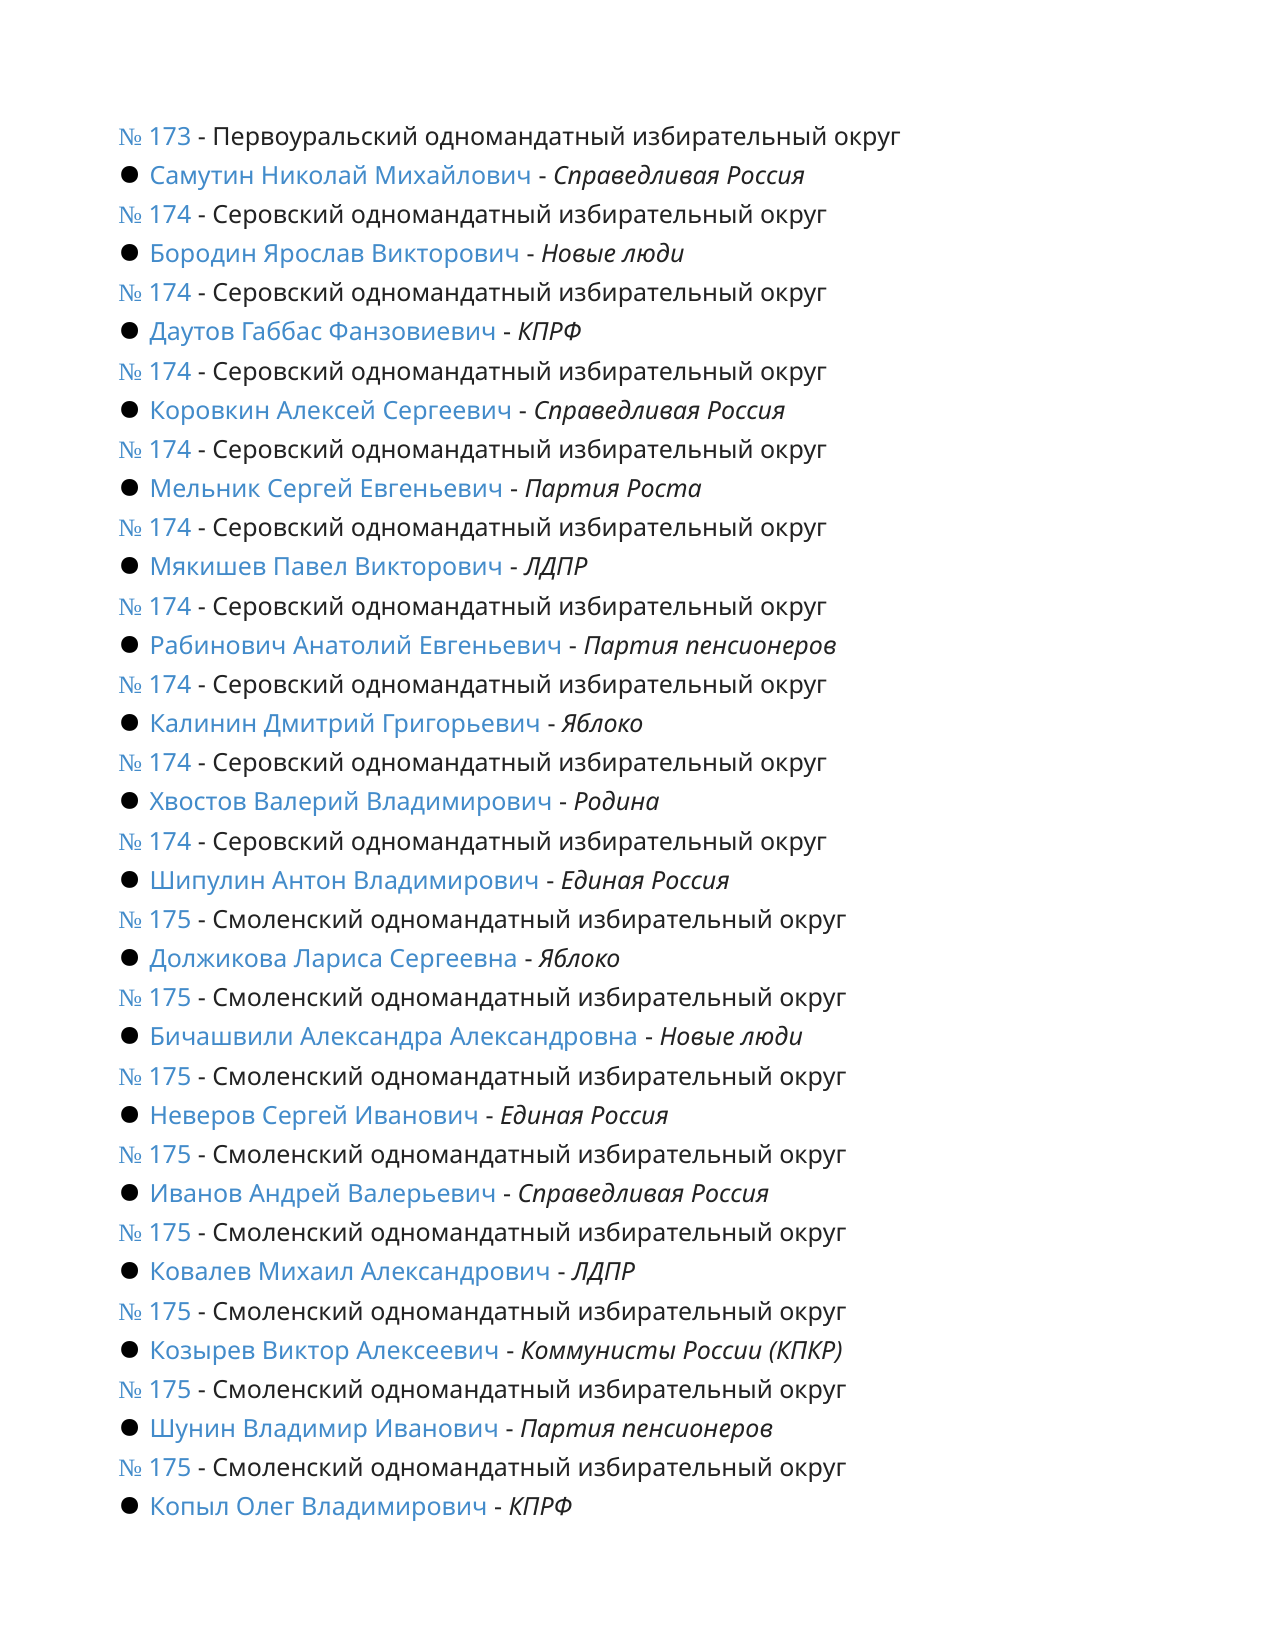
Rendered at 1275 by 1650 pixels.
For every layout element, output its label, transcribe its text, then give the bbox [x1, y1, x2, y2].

list Бородин Ярослав Викторович - Новые люди [120, 236, 1157, 270]
text № 175 - Смоленский одномандатный избирательный округ [118, 1058, 1157, 1092]
list Неверов Сергей Иванович - Единая Россия [120, 1097, 1157, 1131]
text № 175 - Смоленский одномандатный избирательный округ [118, 1450, 1157, 1484]
list Калинин Дмитрий Григорьевич - Яблоко [120, 706, 1157, 740]
list Шипулин Антон Владимирович - Единая Россия [120, 862, 1157, 896]
text № 174 - Серовский одномандатный избирательный округ [118, 666, 1157, 701]
text № 174 - Серовский одномандатный избирательный округ [118, 745, 1157, 779]
text № 175 - Смоленский одномандатный избирательный округ [118, 1136, 1157, 1171]
text № 174 - Серовский одномандатный избирательный округ [118, 510, 1157, 544]
list Даутов Габбас Фанзовиевич - КПРФ [120, 314, 1157, 348]
text № 174 - Серовский одномандатный избирательный округ [118, 588, 1157, 622]
list Копыл Олег Владимирович - КПРФ [120, 1489, 1157, 1523]
text № 174 - Серовский одномандатный избирательный округ [118, 353, 1157, 387]
text № 173 - Первоуральский одномандатный избирательный округ [118, 118, 1157, 152]
text № 175 - Смоленский одномандатный избирательный округ [118, 1371, 1157, 1406]
list Козырев Виктор Алексеевич - Коммунисты России (КПКР) [120, 1332, 1157, 1366]
list Самутин Николай Михайлович - Справедливая Россия [120, 157, 1157, 191]
text № 175 - Смоленский одномандатный избирательный округ [118, 980, 1157, 1014]
text № 174 - Серовский одномандатный избирательный округ [118, 431, 1157, 466]
list Коровкин Алексей Сергеевич - Справедливая Россия [120, 392, 1157, 426]
list Мякишев Павел Викторович - ЛДПР [120, 549, 1157, 583]
text № 174 - Серовский одномандатный избирательный округ [118, 275, 1157, 309]
list Бичашвили Александра Александровна - Новые люди [120, 1019, 1157, 1053]
text № 175 - Смоленский одномандатный избирательный округ [118, 901, 1157, 936]
list Ковалев Михаил Александрович - ЛДПР [120, 1254, 1157, 1288]
list Мельник Сергей Евгеньевич - Партия Роста [120, 471, 1157, 505]
list Иванов Андрей Валерьевич - Справедливая Россия [120, 1176, 1157, 1210]
list Шунин Владимир Иванович - Партия пенсионеров [120, 1411, 1157, 1445]
list Хвостов Валерий Владимирович - Родина [120, 784, 1157, 818]
list Рабинович Анатолий Евгеньевич - Партия пенсионеров [120, 627, 1157, 661]
text № 175 - Смоленский одномандатный избирательный округ [118, 1293, 1157, 1327]
text № 174 - Серовский одномандатный избирательный округ [118, 823, 1157, 857]
text № 174 - Серовский одномандатный избирательный округ [118, 196, 1157, 231]
text № 175 - Смоленский одномандатный избирательный округ [118, 1215, 1157, 1249]
list Должикова Лариса Сергеевна - Яблоко [120, 941, 1157, 975]
